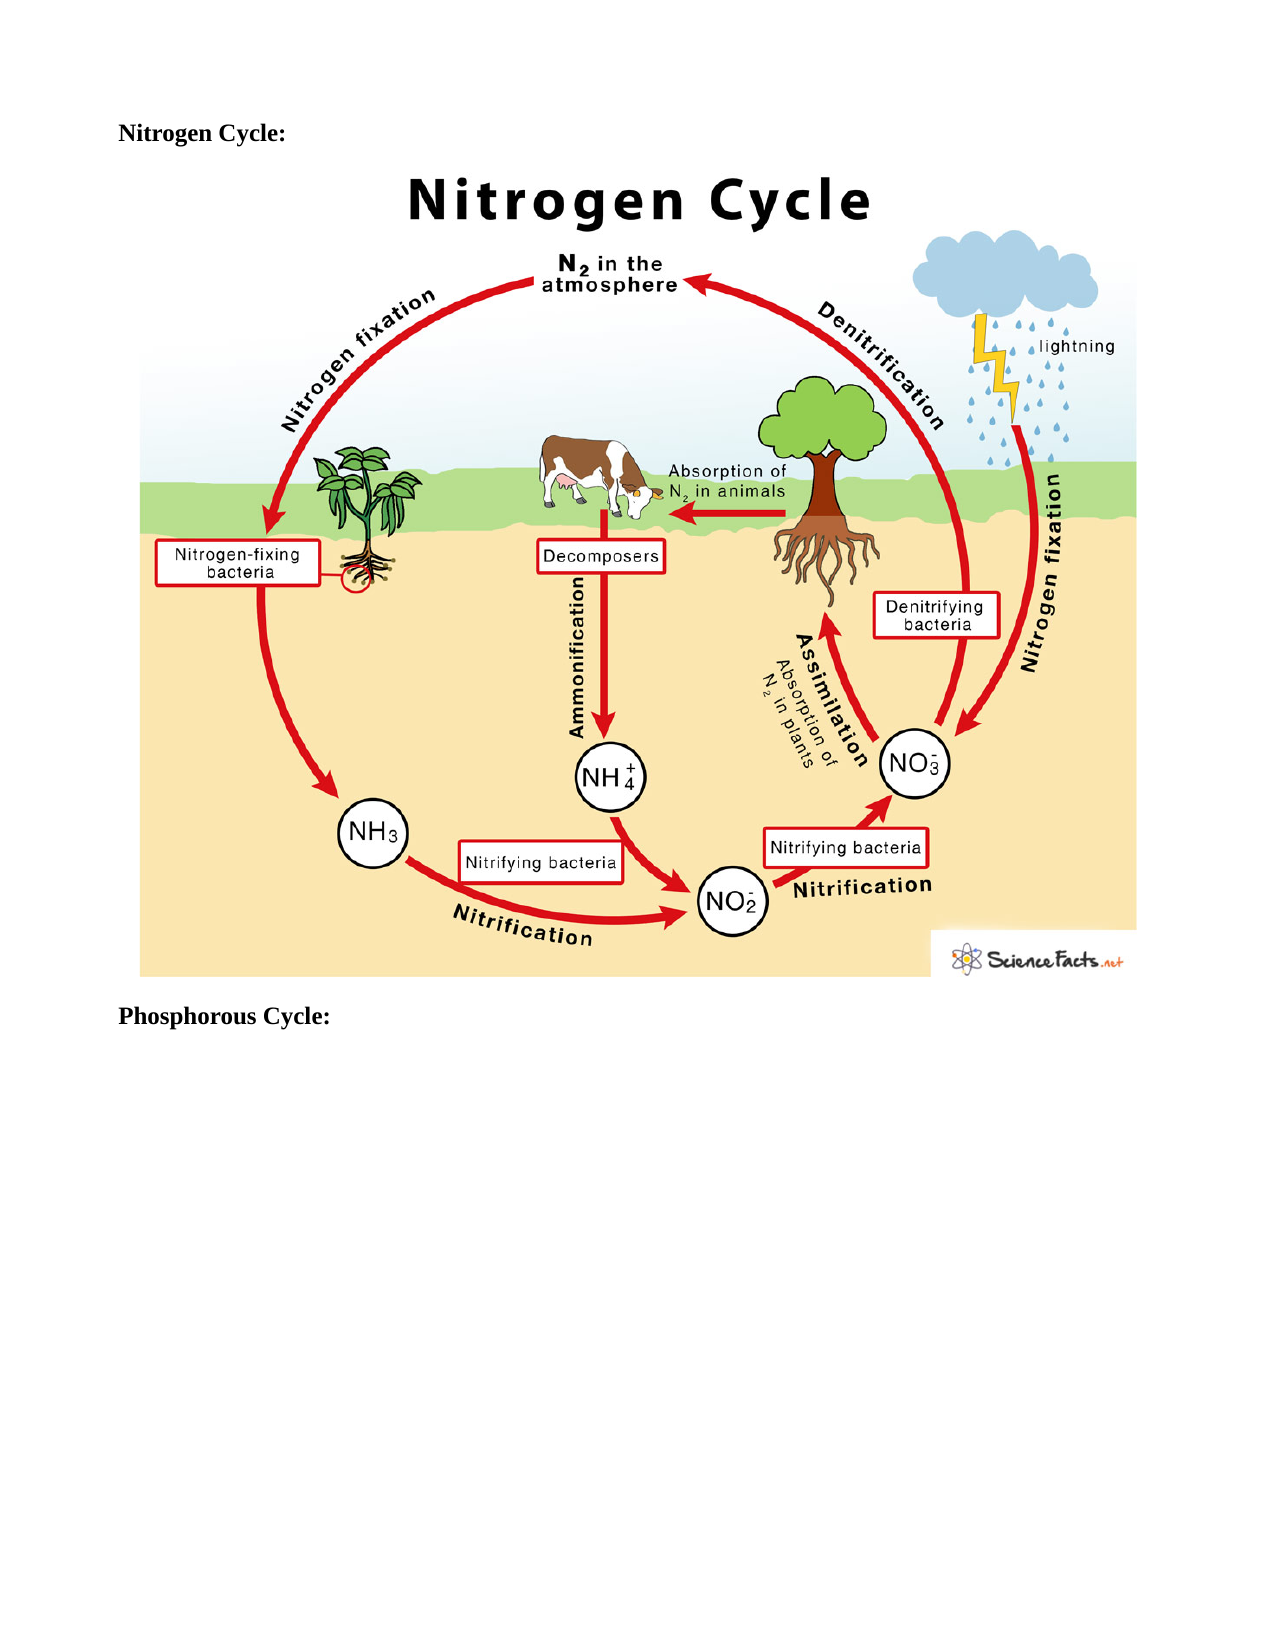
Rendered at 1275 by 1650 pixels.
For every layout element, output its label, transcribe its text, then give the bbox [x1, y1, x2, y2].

picture [118, 165, 1157, 997]
text Nitrogen Cycle: [118, 118, 1157, 147]
text Phosphorous Cycle: [118, 997, 1157, 1030]
